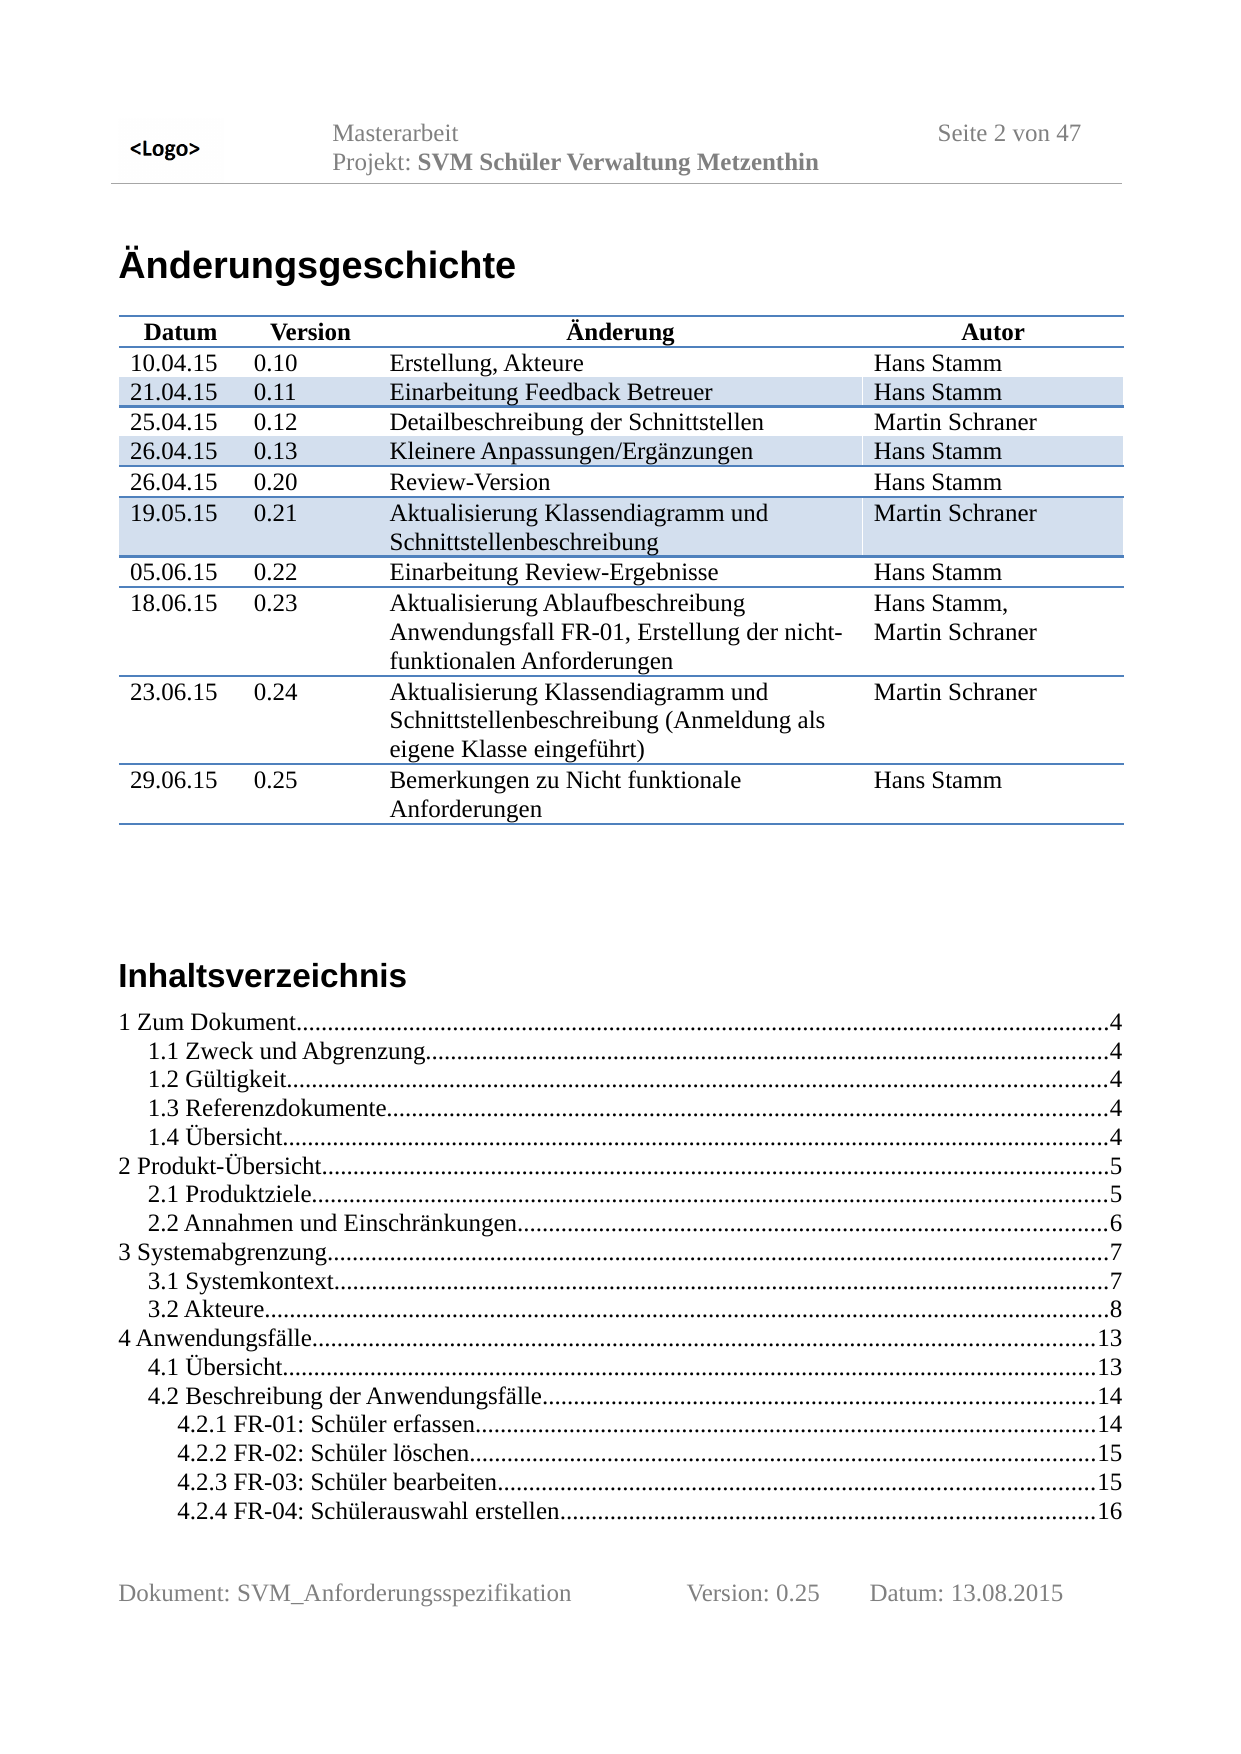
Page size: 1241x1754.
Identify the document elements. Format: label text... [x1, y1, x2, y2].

table_cell Hans Stamm [863, 377, 1123, 405]
text 4.2.4 FR-04: Schülerauswahl erstellen 16 [177, 1496, 1122, 1524]
table_cell Martin Schraner [863, 677, 1123, 763]
table_cell Martin Schraner [863, 498, 1123, 555]
table_cell 21.04.15 [119, 377, 242, 405]
text 3.1 Systemkontext 7 [148, 1266, 1122, 1294]
table_cell Erstellung, Akteure [378, 348, 862, 377]
table_cell 18.06.15 [119, 588, 242, 674]
text 3.2 Akteure 8 [148, 1294, 1122, 1323]
table_cell Aktualisierung Ablaufbeschreibung Anwendungsfall FR-01, Erstellung der nicht-funktionalen Anforderungen [378, 588, 862, 674]
table_cell Aktualisierung Klassendiagramm und Schnittstellenbeschreibung [378, 498, 862, 555]
table_cell Kleinere Anpassungen/Ergänzungen [378, 436, 862, 465]
text 2.2 Annahmen und Einschränkungen 6 [148, 1208, 1122, 1237]
table_cell Hans Stamm [863, 348, 1123, 377]
text 4.2.1 FR-01: Schüler erfassen 14 [177, 1409, 1122, 1438]
table_cell 0.22 [242, 558, 378, 586]
text 1.1 Zweck und Abgrenzung 4 [148, 1036, 1122, 1064]
table_cell Hans Stamm [863, 436, 1123, 465]
table_cell 26.04.15 [119, 436, 242, 465]
table_header Datum [119, 317, 242, 346]
table_cell Hans Stamm, Martin Schraner [863, 588, 1123, 674]
text 4.2.2 FR-02: Schüler löschen 15 [177, 1438, 1122, 1467]
table_cell Einarbeitung Feedback Betreuer [378, 377, 862, 405]
picture [118, 118, 224, 183]
table_cell 0.24 [242, 677, 378, 763]
text 1.2 Gültigkeit 4 [148, 1064, 1122, 1093]
table_cell 19.05.15 [119, 498, 242, 555]
text 4.1 Übersicht 13 [148, 1352, 1122, 1381]
text 4.2.3 FR-03: Schüler bearbeiten 15 [177, 1467, 1122, 1496]
text Änderungsgeschichte [118, 242, 1122, 286]
table_cell Detailbeschreibung der Schnittstellen [378, 408, 862, 436]
subtitle Inhaltsverzeichnis [118, 956, 1122, 994]
table_header Autor [863, 317, 1123, 346]
table_cell Review-Version [378, 467, 862, 496]
table_cell 0.11 [242, 377, 378, 405]
text 1.3 Referenzdokumente 4 [148, 1093, 1122, 1122]
text 2.1 Produktziele 5 [148, 1179, 1122, 1208]
table_header Änderung [378, 317, 862, 346]
table_cell 0.12 [242, 408, 378, 436]
table_cell 05.06.15 [119, 558, 242, 586]
table_cell 10.04.15 [119, 348, 242, 377]
table_header Version [242, 317, 378, 346]
table_cell 0.13 [242, 436, 378, 465]
table_cell 0.10 [242, 348, 378, 377]
text 4.2 Beschreibung der Anwendungsfälle 14 [148, 1381, 1122, 1409]
table_cell 0.21 [242, 498, 378, 555]
table_cell Martin Schraner [863, 408, 1123, 436]
table_cell Hans Stamm [863, 467, 1123, 496]
text 1 Zum Dokument 4 [118, 1007, 1122, 1036]
table_cell Aktualisierung Klassendiagramm und Schnittstellenbeschreibung (Anmeldung als eigene Klasse eingeführt) [378, 677, 862, 763]
table_cell Einarbeitung Review-Ergebnisse [378, 558, 862, 586]
table_cell 29.06.15 [119, 765, 242, 822]
text 1.4 Übersicht 4 [148, 1122, 1122, 1151]
table_cell Bemerkungen zu Nicht funktionale Anforderungen [378, 765, 862, 822]
text 4 Anwendungsfälle 13 [118, 1323, 1122, 1352]
table_cell 23.06.15 [119, 677, 242, 763]
table_cell 0.25 [242, 765, 378, 822]
table_cell 26.04.15 [119, 467, 242, 496]
table_cell 0.23 [242, 588, 378, 674]
table_cell Hans Stamm [863, 765, 1123, 822]
table_cell 25.04.15 [119, 408, 242, 436]
table_cell 0.20 [242, 467, 378, 496]
table_cell Hans Stamm [863, 558, 1123, 586]
text 2 Produkt-Übersicht 5 [118, 1151, 1122, 1179]
text 3 Systemabgrenzung 7 [118, 1237, 1122, 1266]
